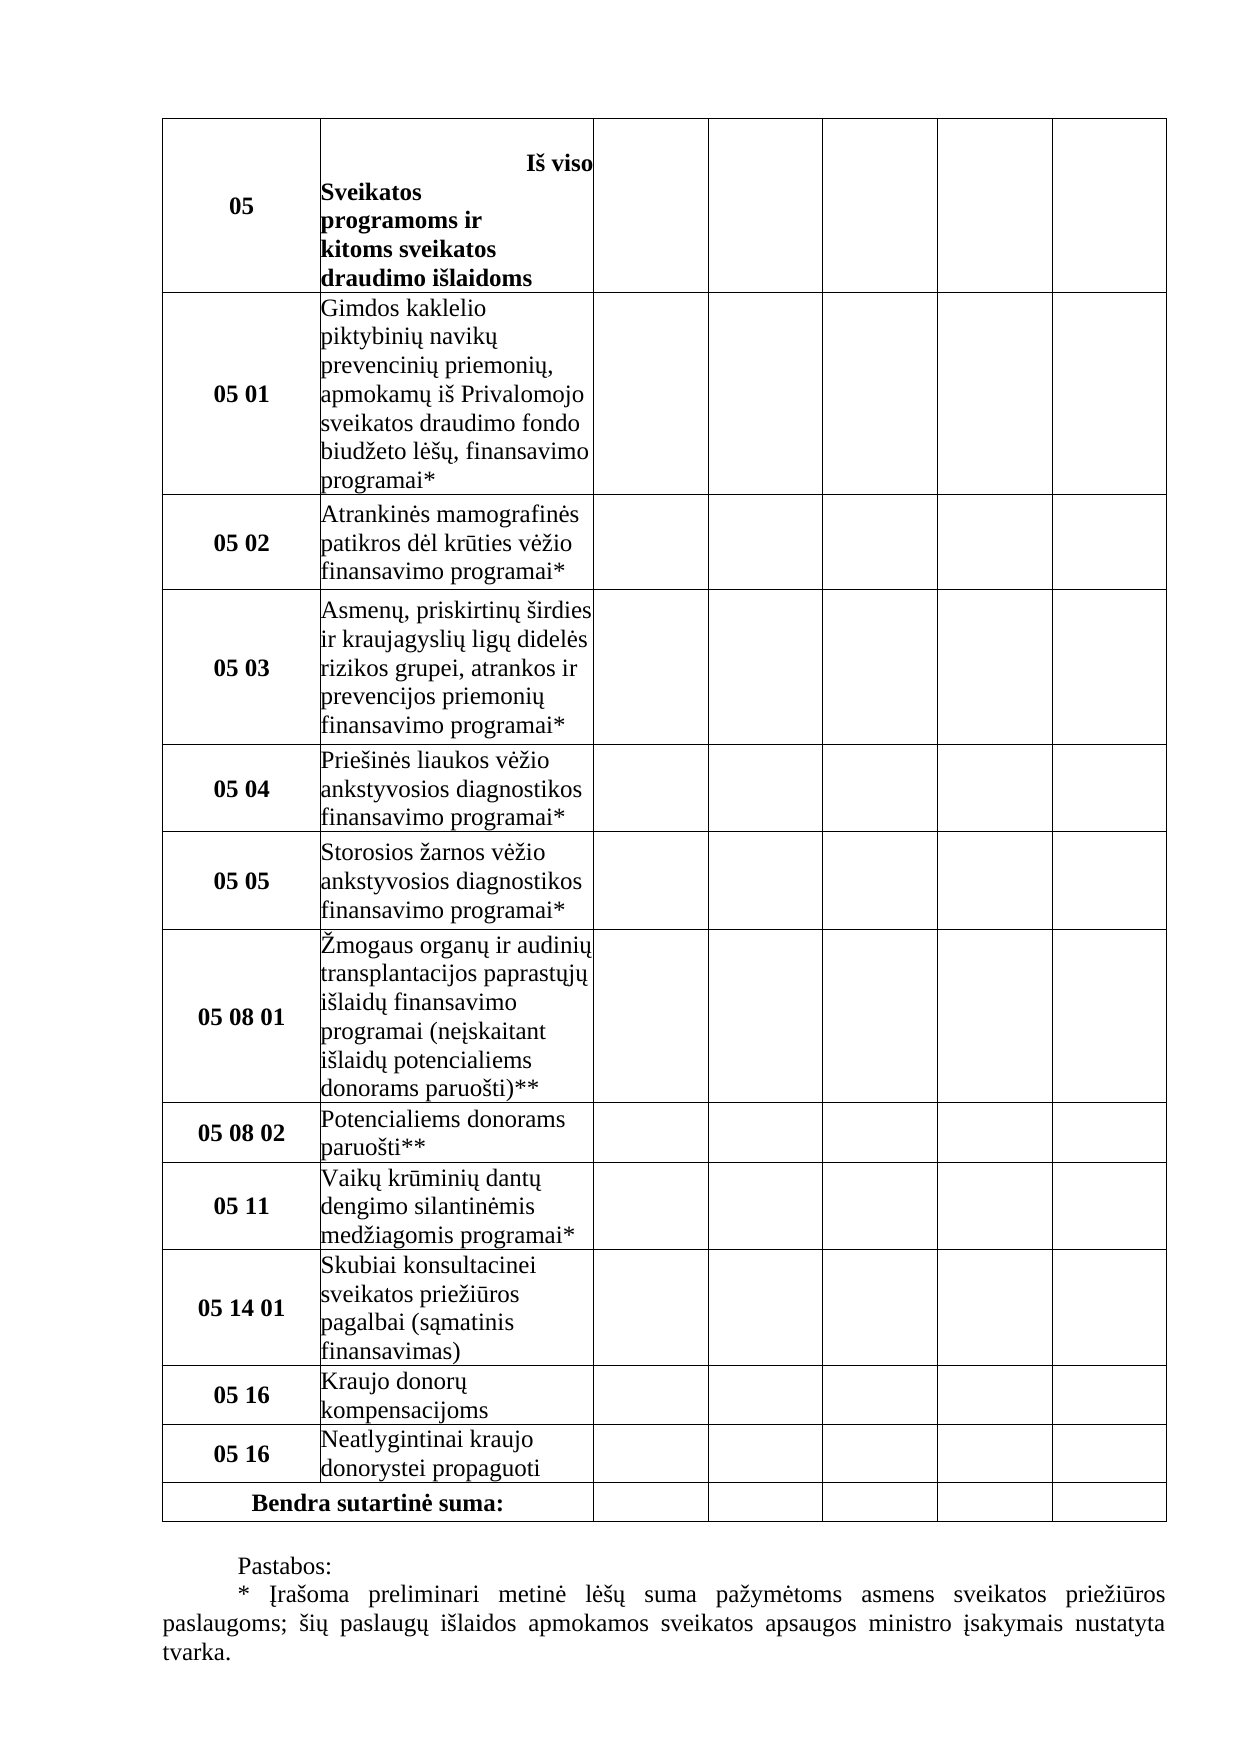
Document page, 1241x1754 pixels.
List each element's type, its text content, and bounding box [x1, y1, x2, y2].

table_cell 05 03 [163, 590, 320, 744]
table_cell Skubiai konsultacinei sveikatos priežiūros pagalbai (sąmatinis finansavimas) [321, 1250, 593, 1365]
table_cell [938, 930, 1052, 1102]
table_cell 05 01 [163, 293, 320, 494]
table_cell 05 05 [163, 832, 320, 929]
table_cell Potencialiems donorams paruošti** [321, 1103, 593, 1162]
table_cell 05 08 02 [163, 1103, 320, 1162]
table_cell [823, 1250, 937, 1365]
table_cell [594, 832, 708, 929]
table_cell [938, 590, 1052, 744]
table_cell [594, 1250, 708, 1365]
table_cell [823, 1425, 937, 1482]
table_cell Atrankinės mamografinės patikros dėl krūties vėžio finansavimo programai* [321, 495, 593, 589]
table_cell Priešinės liaukos vėžio ankstyvosios diagnostikos finansavimo programai* [321, 745, 593, 831]
table_cell [823, 745, 937, 831]
table_cell [1053, 119, 1166, 292]
table_cell [709, 930, 822, 1102]
table_cell [823, 832, 937, 929]
table_cell [594, 495, 708, 589]
table_cell [938, 293, 1052, 494]
table_cell [938, 1250, 1052, 1365]
table_cell [938, 745, 1052, 831]
table_cell 05 [163, 119, 320, 292]
table_cell [709, 1103, 822, 1162]
table_cell [594, 590, 708, 744]
table_cell [1053, 745, 1166, 831]
text * Įrašoma preliminari metinė lėšų suma pažymėtoms asmens sveikatos priežiūros paslaugoms; šių paslaugų išlaidos apmokamos sveikatos apsaugos ministro įsakymais nustatyta tvarka. [162, 1579, 1167, 1666]
table_cell [823, 1483, 937, 1521]
table_cell Gimdos kaklelio piktybinių navikų prevencinių priemonių, apmokamų iš Privalomojo sveikatos draudimo fondo biudžeto lėšų, finansavimo programai* [321, 293, 593, 494]
table_cell [938, 495, 1052, 589]
table_cell [823, 930, 937, 1102]
table_cell [823, 1366, 937, 1423]
table_cell [938, 1163, 1052, 1249]
table_cell [709, 832, 822, 929]
table_cell [1053, 590, 1166, 744]
table_cell [594, 930, 708, 1102]
table_cell [823, 590, 937, 744]
table_cell [709, 1366, 822, 1423]
table_cell [1053, 930, 1166, 1102]
table_cell Neatlygintinai kraujo donorystei propaguoti [321, 1425, 593, 1482]
table_cell [594, 1425, 708, 1482]
table_cell [594, 745, 708, 831]
table_cell 05 11 [163, 1163, 320, 1249]
text Pastabos: [162, 1551, 1167, 1579]
table_cell Bendra sutartinė suma: [163, 1483, 593, 1521]
table_cell [1053, 1163, 1166, 1249]
table_cell [709, 293, 822, 494]
table_cell [594, 293, 708, 494]
table_cell [1053, 495, 1166, 589]
table_cell [709, 590, 822, 744]
table_cell [823, 119, 937, 292]
table_cell 05 04 [163, 745, 320, 831]
table_cell [938, 119, 1052, 292]
table_cell 05 14 01 [163, 1250, 320, 1365]
table_cell [709, 1163, 822, 1249]
table_cell Vaikų krūminių dantų dengimo silantinėmis medžiagomis programai* [321, 1163, 593, 1249]
table_cell Asmenų, priskirtinų širdies ir kraujagyslių ligų didelės rizikos grupei, atrankos ir prevencijos priemonių finansavimo programai* [321, 590, 593, 744]
table_cell [594, 119, 708, 292]
table_cell Žmogaus organų ir audinių transplantacijos paprastųjų išlaidų finansavimo programai (neįskaitant išlaidų potencialiems donorams paruošti)** [321, 930, 593, 1102]
table_cell 05 08 01 [163, 930, 320, 1102]
table_cell [1053, 1366, 1166, 1423]
table_cell [709, 495, 822, 589]
table_cell [1053, 1483, 1166, 1521]
table_cell 05 02 [163, 495, 320, 589]
table_cell 05 16 [163, 1425, 320, 1482]
table_cell [709, 1425, 822, 1482]
table_cell [1053, 1103, 1166, 1162]
table_cell [709, 1483, 822, 1521]
table_cell [1053, 1425, 1166, 1482]
table_cell [823, 1163, 937, 1249]
table_cell [823, 1103, 937, 1162]
table_cell [938, 1366, 1052, 1423]
table_cell [594, 1366, 708, 1423]
table_cell [938, 1483, 1052, 1521]
table_cell [1053, 1250, 1166, 1365]
table_cell [709, 745, 822, 831]
table_cell [1053, 832, 1166, 929]
table_cell [823, 495, 937, 589]
table_cell [709, 119, 822, 292]
table_cell [1053, 293, 1166, 494]
table_cell Kraujo donorų kompensacijoms [321, 1366, 593, 1423]
table_cell [938, 832, 1052, 929]
table_cell [938, 1103, 1052, 1162]
table_cell 05 16 [163, 1366, 320, 1423]
table_cell [709, 1250, 822, 1365]
table_cell [823, 293, 937, 494]
table_cell [938, 1425, 1052, 1482]
table_cell [594, 1103, 708, 1162]
table_cell Iš viso Sveikatos programoms ir kitoms sveikatos draudimo išlaidoms [321, 119, 593, 292]
table_cell Storosios žarnos vėžio ankstyvosios diagnostikos finansavimo programai* [321, 832, 593, 929]
table_cell [594, 1163, 708, 1249]
table_cell [594, 1483, 708, 1521]
